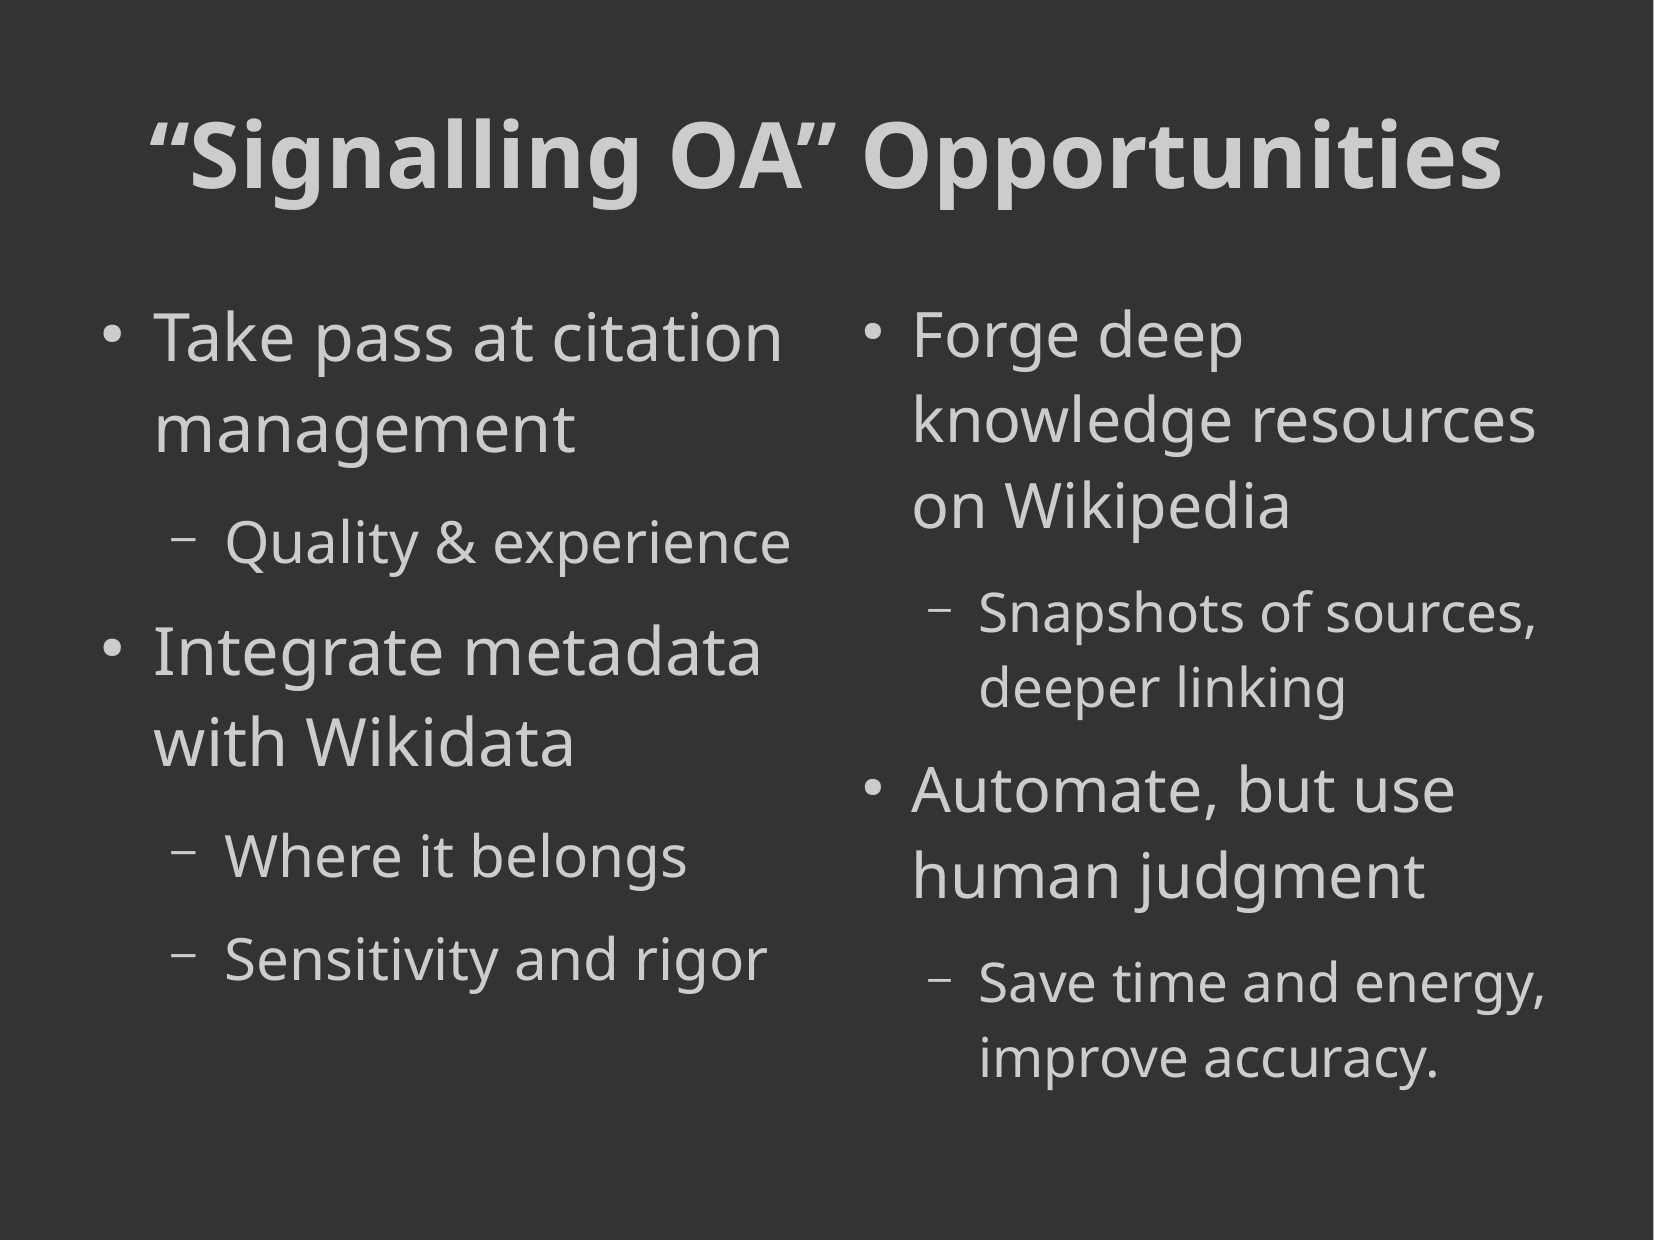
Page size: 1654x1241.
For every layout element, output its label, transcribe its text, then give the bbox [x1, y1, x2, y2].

list Forge deep knowledge resources on Wikipedia Snapshots of sources, deeper linking Automate, but use human judgment Save time and energy, improve accuracy. [845, 290, 1572, 1099]
list Take pass at citation management Quality & experience Integrate metadata with Wikidata Where it belongs Sensitivity and rigor [82, 290, 809, 1010]
title “Signalling OA” Opportunities [82, 45, 1571, 261]
